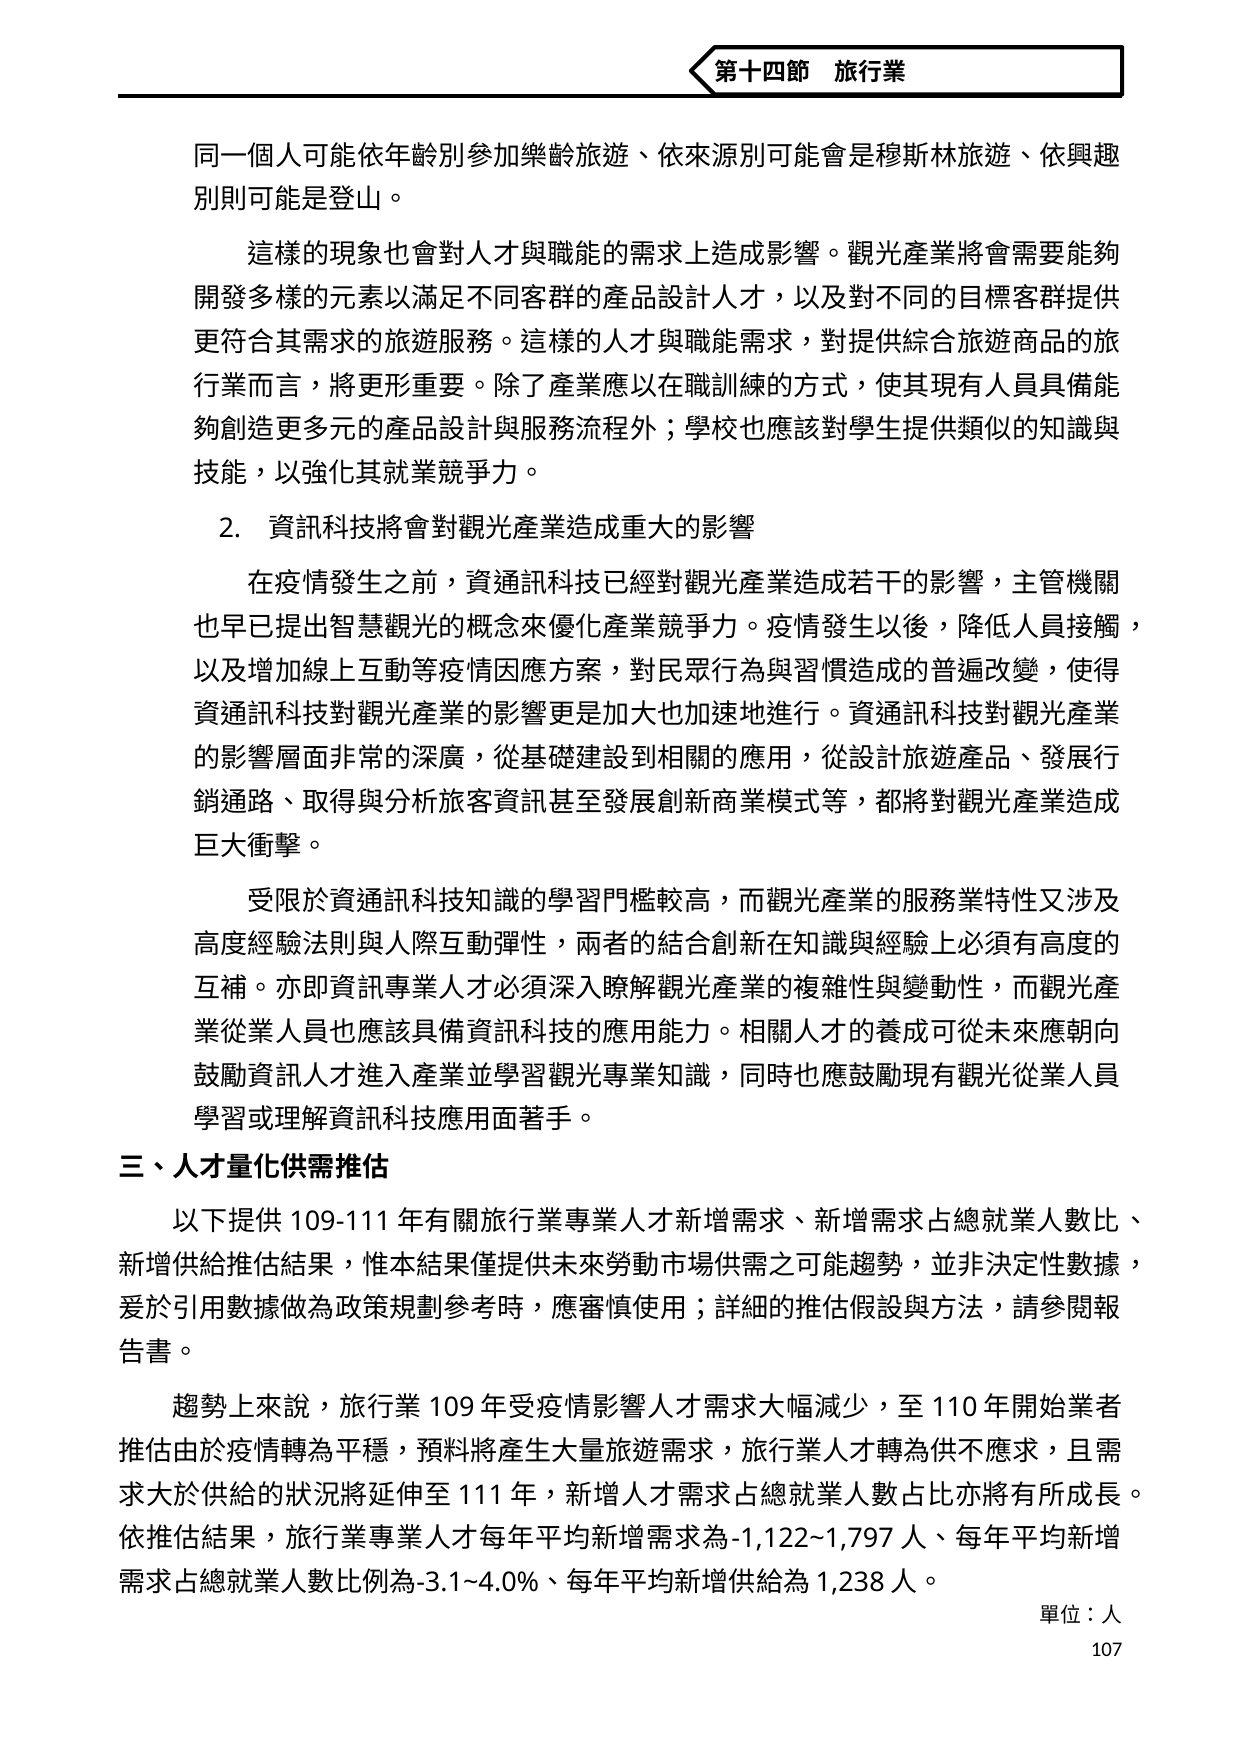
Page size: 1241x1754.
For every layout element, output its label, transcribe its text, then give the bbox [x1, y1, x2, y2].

list 資訊科技將會對觀光產業造成重大的影響 [218, 502, 1122, 546]
text 受限於資通訊科技知識的學習門檻較高，而觀光產業的服務業特性又涉及高度經驗法則與人際互動彈性，兩者的結合創新在知識與經驗上必須有高度的互補。亦即資訊專業人才必須深入瞭解觀光產業的複雜性與變動性，而觀光產業從業人員也應該具備資訊科技的應用能力。相關人才的養成可從未來應朝向鼓勵資訊人才進入產業並學習觀光專業知識，同時也應鼓勵現有觀光從業人員學習或理解資訊科技應用面著手。 [193, 875, 1122, 1137]
text 單位：人 [118, 1600, 1122, 1627]
text 這樣的現象也會對人才與職能的需求上造成影響。觀光產業將會需要能夠開發多樣的元素以滿足不同客群的產品設計人才，以及對不同的目標客群提供更符合其需求的旅遊服務。這樣的人才與職能需求，對提供綜合旅遊商品的旅行業而言，將更形重要。除了產業應以在職訓練的方式，使其現有人員具備能夠創造更多元的產品設計與服務流程外；學校也應該對學生提供類似的知識與技能，以強化其就業競爭力。 [193, 229, 1122, 491]
text 趨勢上來說，旅行業109年受疫情影響人才需求大幅減少，至110年開始業者推估由於疫情轉為平穩，預料將產生大量旅遊需求，旅行業人才轉為供不應求，且需求大於供給的狀況將延伸至111年，新增人才需求占總就業人數占比亦將有所成長。依推估結果，旅行業專業人才每年平均新增需求為-1,122~1,797人、每年平均新增需求占總就業人數比例為-3.1~4.0%、每年平均新增供給為1,238人。 [118, 1382, 1122, 1600]
text 以下提供109-111年有關旅行業專業人才新增需求、新增需求占總就業人數比、新增供給推估結果，惟本結果僅提供未來勞動市場供需之可能趨勢，並非決定性數據，爰於引用數據做為政策規劃參考時，應審慎使用；詳細的推估假設與方法，請參閱報告書。 [118, 1195, 1122, 1370]
text 在疫情發生之前，資通訊科技已經對觀光產業造成若干的影響，主管機關也早已提出智慧觀光的概念來優化產業競爭力。疫情發生以後，降低人員接觸，以及增加線上互動等疫情因應方案，對民眾行為與習慣造成的普遍改變，使得資通訊科技對觀光產業的影響更是加大也加速地進行。資通訊科技對觀光產業的影響層面非常的深廣，從基礎建設到相關的應用，從設計旅遊產品、發展行銷通路、取得與分析旅客資訊甚至發展創新商業模式等，都將對觀光產業造成巨大衝擊。 [193, 557, 1122, 864]
text 同一個人可能依年齡別參加樂齡旅遊、依來源別可能會是穆斯林旅遊、依興趣別則可能是登山。 [193, 130, 1122, 217]
text 三、人才量化供需推估 [118, 1145, 1122, 1184]
